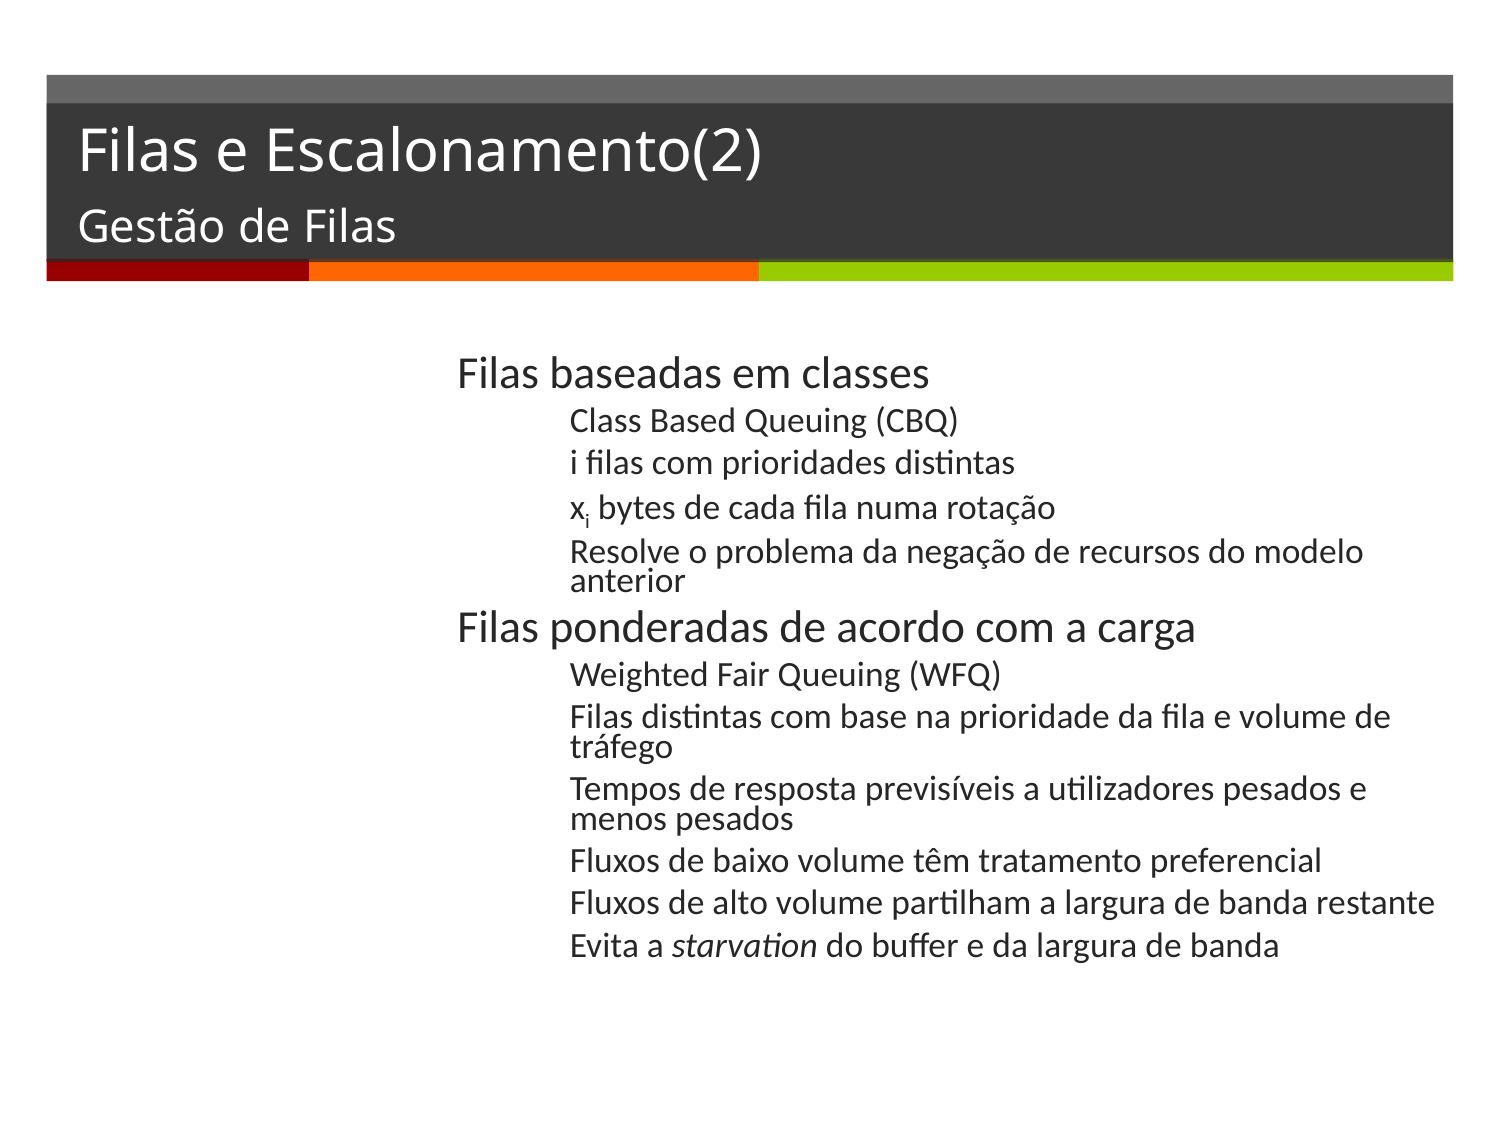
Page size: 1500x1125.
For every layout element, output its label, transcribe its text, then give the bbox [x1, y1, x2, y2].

title Filas e Escalonamento(2) Gestão de Filas [46, 103, 1454, 263]
list Filas baseadas em classes Class Based Queuing (CBQ) i filas com prioridades distintas xi bytes de cada fila numa rotação Resolve o problema da negação de recursos do modelo anterior Filas ponderadas de acordo com a carga Weighted Fair Queuing (WFQ) Filas distintas com base na prioridade da fila e volume de tráfego Tempos de resposta previsíveis a utilizadores pesados e menos pesados Fluxos de baixo volume têm tratamento preferencial Fluxos de alto volume partilham a largura de banda restante Evita a starvation do buffer e da largura de banda [292, 350, 1454, 1005]
